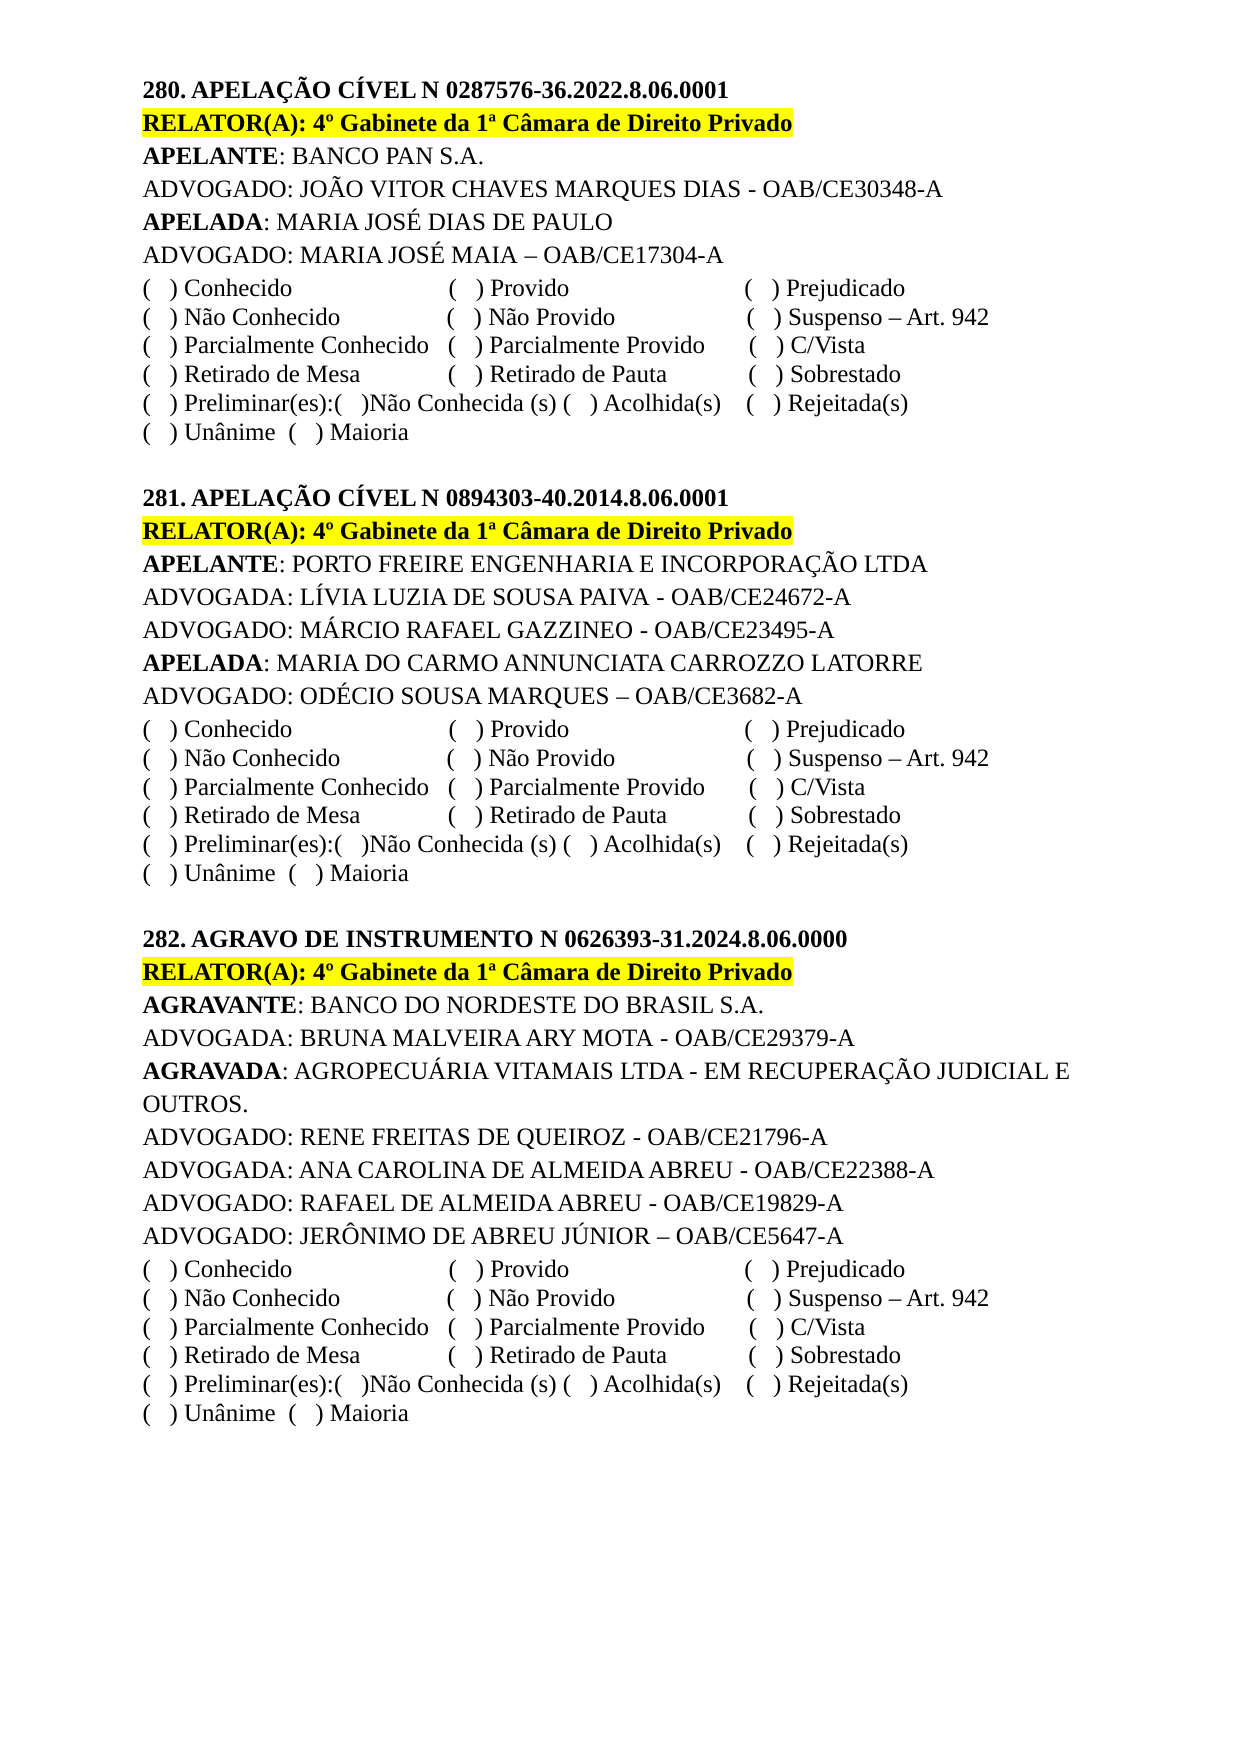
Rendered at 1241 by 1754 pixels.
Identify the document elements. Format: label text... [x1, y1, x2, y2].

text ( ) Parcialmente Conhecido ( ) Parcialmente Provido ( ) C/Vista [142, 1312, 1158, 1340]
text ( ) Unânime ( ) Maioria [142, 1398, 1141, 1427]
text ( ) Preliminar(es):( )Não Conhecida (s) ( ) Acolhida(s) ( ) Rejeitada(s) [142, 1369, 1158, 1398]
text ( ) Preliminar(es):( )Não Conhecida (s) ( ) Acolhida(s) ( ) Rejeitada(s) [142, 388, 1158, 417]
text ( ) Conhecido ( ) Provido ( ) Prejudicado [142, 714, 1141, 743]
text ( ) Conhecido ( ) Provido ( ) Prejudicado [142, 1254, 1141, 1283]
text ( ) Unânime ( ) Maioria 281. APELAÇÃO CÍVEL N 0894303-40.2014.8.06.0001 RELATOR(A): 4º Gabinete da 1ª Câmara de Direito Privado APELANTE: PORTO FREIRE ENGENHARIA E INCORPORAÇÃO LTDA ADVOGADA: LÍVIA LUZIA DE SOUSA PAIVA - OAB/CE24672-A ADVOGADO: MÁRCIO RAFAEL GAZZINEO - OAB/CE23495-A APELADA: MARIA DO CARMO ANNUNCIATA CARROZZO LATORRE ADVOGADO: ODÉCIO SOUSA MARQUES – OAB/CE3682-A [142, 417, 1141, 710]
text ( ) Não Conhecido ( ) Não Provido ( ) Suspenso – Art. 942 [142, 302, 1158, 331]
text ( ) Não Conhecido ( ) Não Provido ( ) Suspenso – Art. 942 [142, 743, 1158, 772]
text ( ) Unânime ( ) Maioria 282. AGRAVO DE INSTRUMENTO N 0626393-31.2024.8.06.0000 RELATOR(A): 4º Gabinete da 1ª Câmara de Direito Privado AGRAVANTE: BANCO DO NORDESTE DO BRASIL S.A. ADVOGADA: BRUNA MALVEIRA ARY MOTA - OAB/CE29379-A AGRAVADA: AGROPECUÁRIA VITAMAIS LTDA - EM RECUPERAÇÃO JUDICIAL E OUTROS. [142, 858, 1141, 1118]
text ( ) Retirado de Mesa ( ) Retirado de Pauta ( ) Sobrestado [142, 359, 1158, 388]
text ( ) Preliminar(es):( )Não Conhecida (s) ( ) Acolhida(s) ( ) Rejeitada(s) [142, 829, 1158, 858]
text ( ) Parcialmente Conhecido ( ) Parcialmente Provido ( ) C/Vista [142, 331, 1158, 359]
text ( ) Não Conhecido ( ) Não Provido ( ) Suspenso – Art. 942 [142, 1283, 1158, 1312]
text ( ) Retirado de Mesa ( ) Retirado de Pauta ( ) Sobrestado [142, 1340, 1158, 1369]
text ADVOGADO: RENE FREITAS DE QUEIROZ - OAB/CE21796-A ADVOGADA: ANA CAROLINA DE ALMEIDA ABREU - OAB/CE22388-A ADVOGADO: RAFAEL DE ALMEIDA ABREU - OAB/CE19829-A ADVOGADO: JERÔNIMO DE ABREU JÚNIOR – OAB/CE5647-A [142, 1122, 1141, 1250]
text ( ) Retirado de Mesa ( ) Retirado de Pauta ( ) Sobrestado [142, 800, 1158, 829]
text ( ) Conhecido ( ) Provido ( ) Prejudicado [142, 273, 1141, 302]
text 280. APELAÇÃO CÍVEL N 0287576-36.2022.8.06.0001 RELATOR(A): 4º Gabinete da 1ª Câmara de Direito Privado APELANTE: BANCO PAN S.A. ADVOGADO: JOÃO VITOR CHAVES MARQUES DIAS - OAB/CE30348-A APELADA: MARIA JOSÉ DIAS DE PAULO ADVOGADO: MARIA JOSÉ MAIA – OAB/CE17304-A [142, 75, 1141, 269]
text ( ) Parcialmente Conhecido ( ) Parcialmente Provido ( ) C/Vista [142, 772, 1158, 800]
